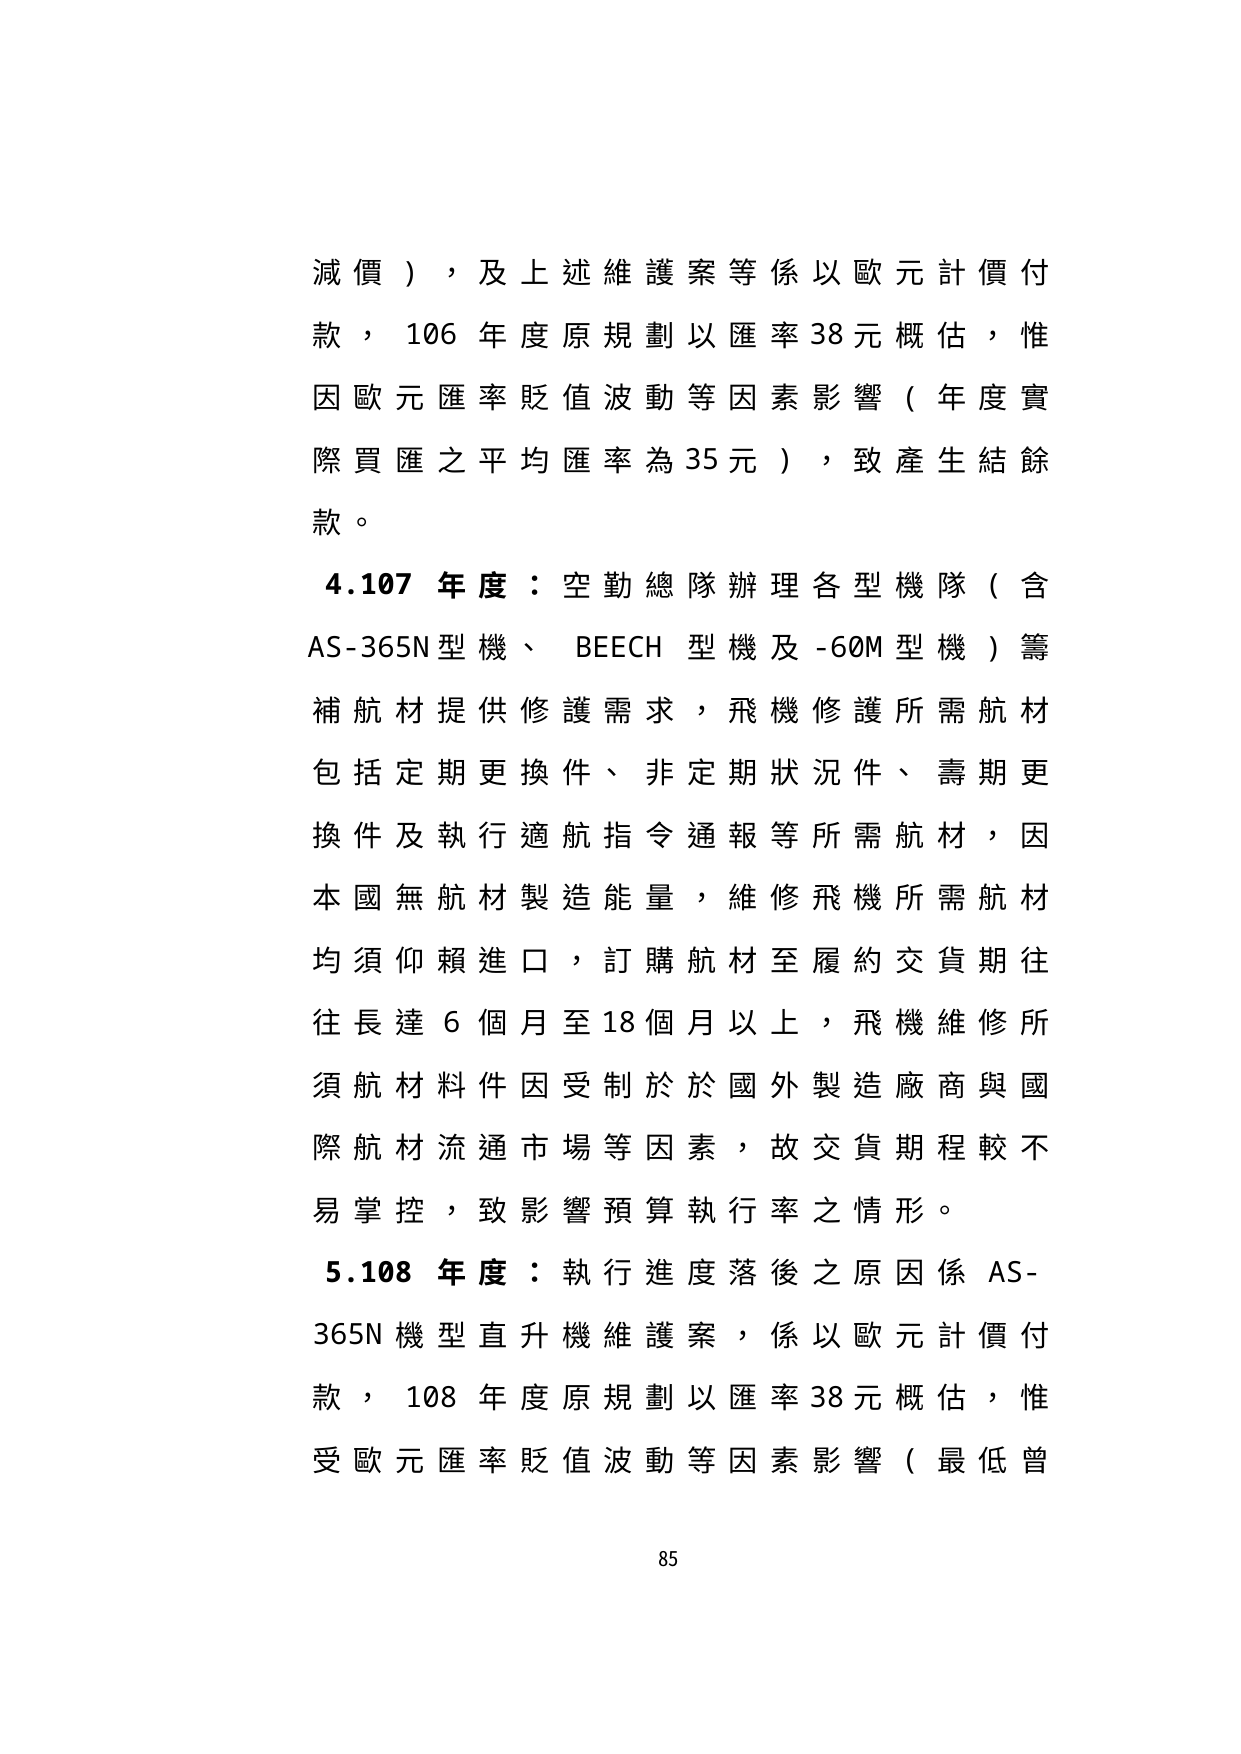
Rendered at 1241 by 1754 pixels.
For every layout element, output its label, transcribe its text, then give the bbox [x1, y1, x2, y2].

text 4.107年度：空勤總隊辦理各型機隊(含AS-365N型機、BEECH型機及-60M型機)籌補航材提供修護需求，飛機修護所需航材包括定期更換件、非定期狀況件、壽期更換件及執行適航指令通報等所需航材，因本國無航材製造能量，維修飛機所需航材均須仰賴進口，訂購航材至履約交貨期往往長達6個月至18個月以上，飛機維修所須航材料件因受制於於國外製造廠商與國際航材流通市場等因素，故交貨期程較不易掌控，致影響預算執行率之情形。 [269, 542, 1056, 1229]
text 5.108年度：執行進度落後之原因係AS-365N機型直升機維護案，係以歐元計價付款，108年度原規劃以匯率38元概估，惟受歐元匯率貶值波動等因素影響(最低曾 [269, 1229, 1056, 1479]
text 減價)，及上述維護案等係以歐元計價付款，106年度原規劃以匯率38元概估，惟因歐元匯率貶值波動等因素影響(年度實際買匯之平均匯率為35元)，致產生結餘款。 [269, 229, 1056, 542]
